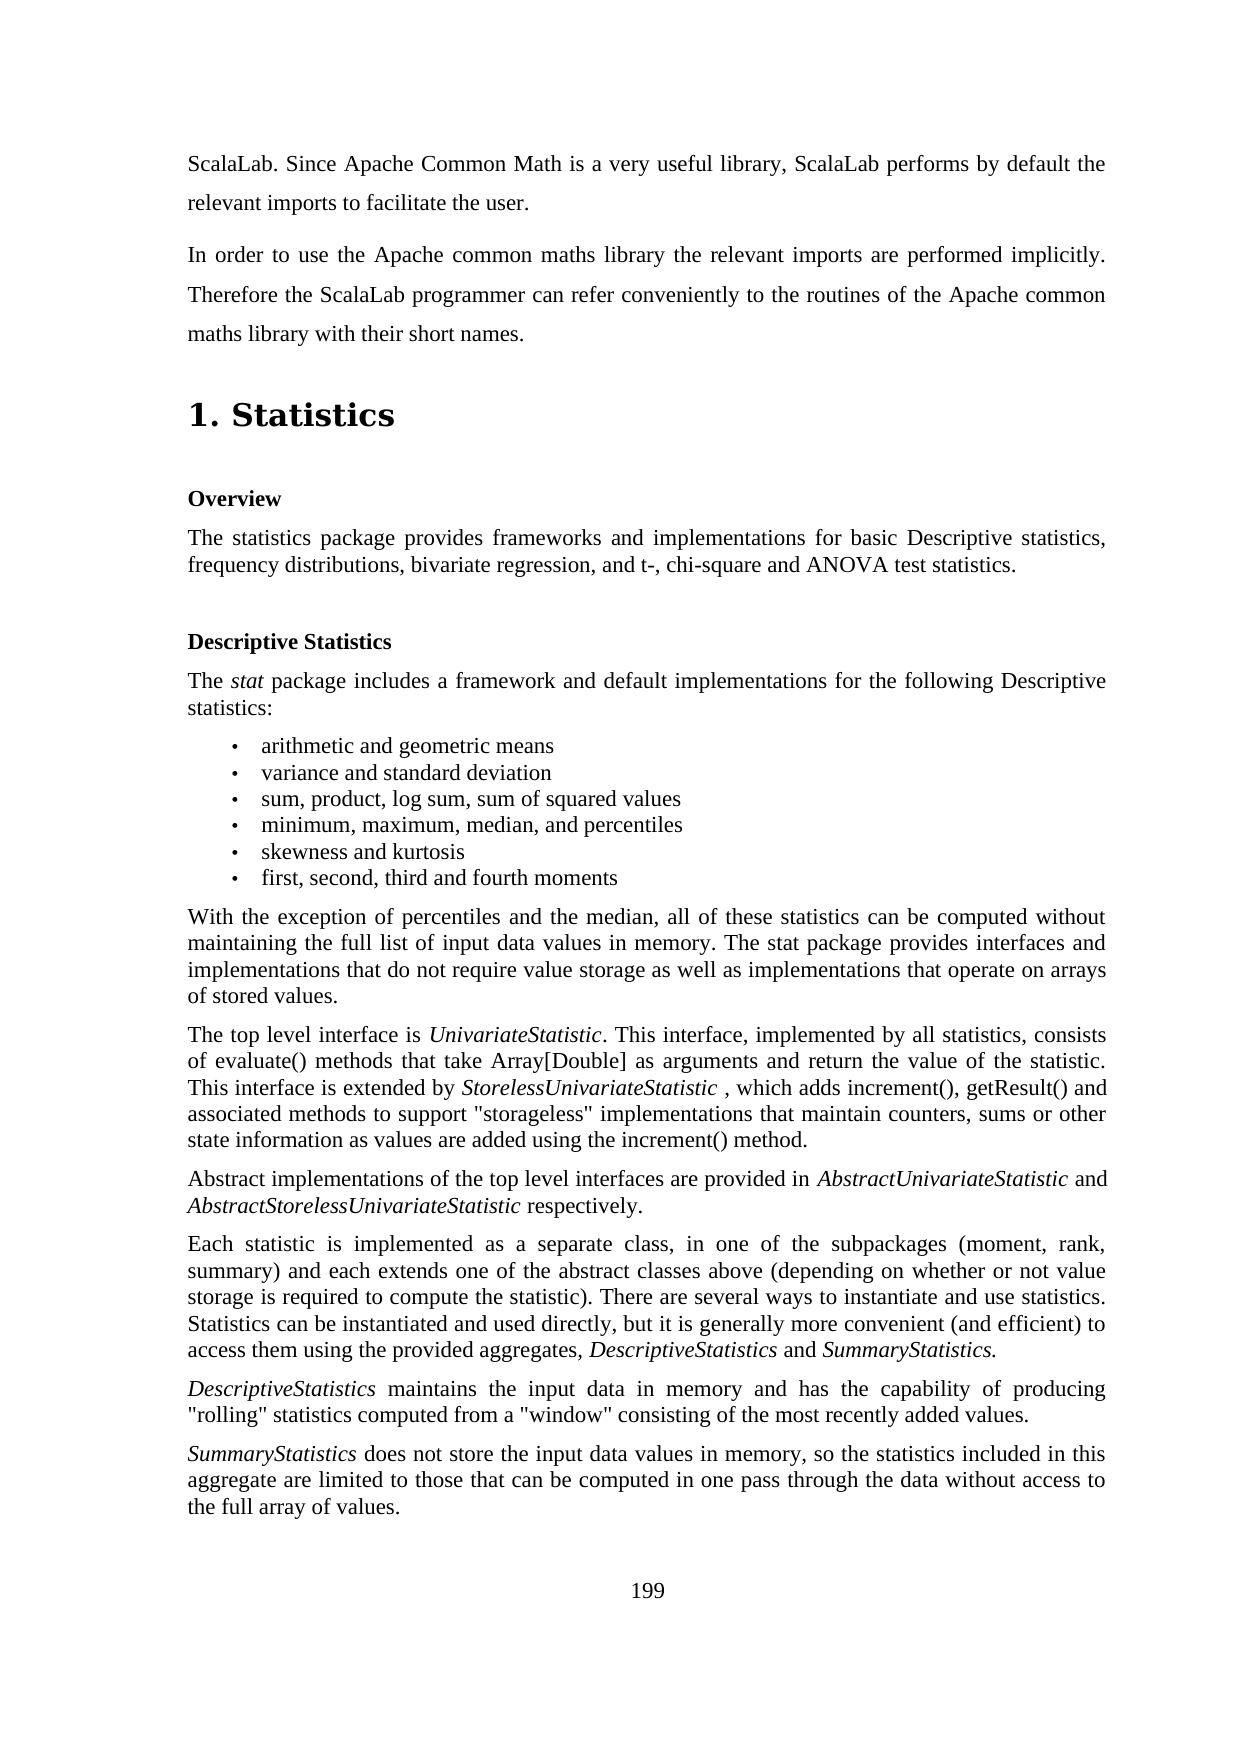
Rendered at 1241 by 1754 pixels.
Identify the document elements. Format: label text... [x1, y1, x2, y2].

text ScalaLab. Since Apache Common Math is a very useful library, ScalaLab performs by default the relevant imports to facilitate the user. [187, 150, 1108, 216]
text DescriptiveStatistics maintains the input data in memory and has the capability of producing "rolling" statistics computed from a "window" consisting of the most recently added values. [187, 1375, 1108, 1427]
text Overview [187, 486, 1108, 512]
list skewness and kurtosis [232, 838, 1108, 864]
list sum, product, log sum, sum of squared values [232, 785, 1108, 812]
text Each statistic is implemented as a separate class, in one of the subpackages (moment, rank, summary) and each extends one of the abstract classes above (depending on whether or not value storage is required to compute the statistic). There are several ways to instantiate and use statistics. Statistics can be instantiated and used directly, but it is generally more convenient (and efficient) to access them using the provided aggregates, DescriptiveStatistics and SummaryStatistics. [187, 1231, 1108, 1362]
list arithmetic and geometric means [232, 732, 1108, 759]
text The stat package includes a framework and default implementations for the following Descriptive statistics: [187, 667, 1108, 720]
list variance and standard deviation [232, 759, 1108, 785]
list minimum, maximum, median, and percentiles [232, 812, 1108, 838]
text Descriptive Statistics [187, 628, 1108, 655]
text The statistics package provides frameworks and implementations for basic Descriptive statistics, frequency distributions, bivariate regression, and t-, chi-square and ANOVA test statistics. [187, 524, 1108, 577]
text SummaryStatistics does not store the input data values in memory, so the statistics included in this aggregate are limited to those that can be computed in one pass through the data without access to the full array of values. [187, 1440, 1108, 1519]
subtitle 1. Statistics [187, 397, 1108, 434]
text The top level interface is UnivariateStatistic. This interface, implemented by all statistics, consists of evaluate() methods that take Array[Double] as arguments and return the value of the statistic. This interface is extended by StorelessUnivariateStatistic , which adds increment(), getResult() and associated methods to support "storageless" implementations that maintain counters, sums or other state information as values are added using the increment() method. [187, 1021, 1108, 1153]
text In order to use the Apache common maths library the relevant imports are performed implicitly. Therefore the ScalaLab programmer can refer conveniently to the routines of the Apache common maths library with their short names. [187, 241, 1108, 347]
text With the exception of percentiles and the median, all of these statistics can be computed without maintaining the full list of input data values in memory. The stat package provides interfaces and implementations that do not require value storage as well as implementations that operate on arrays of stored values. [187, 903, 1108, 1008]
list first, second, third and fourth moments [232, 864, 1108, 891]
text Abstract implementations of the top level interfaces are provided in AbstractUnivariateStatistic and AbstractStorelessUnivariateStatistic respectively. [187, 1165, 1108, 1218]
